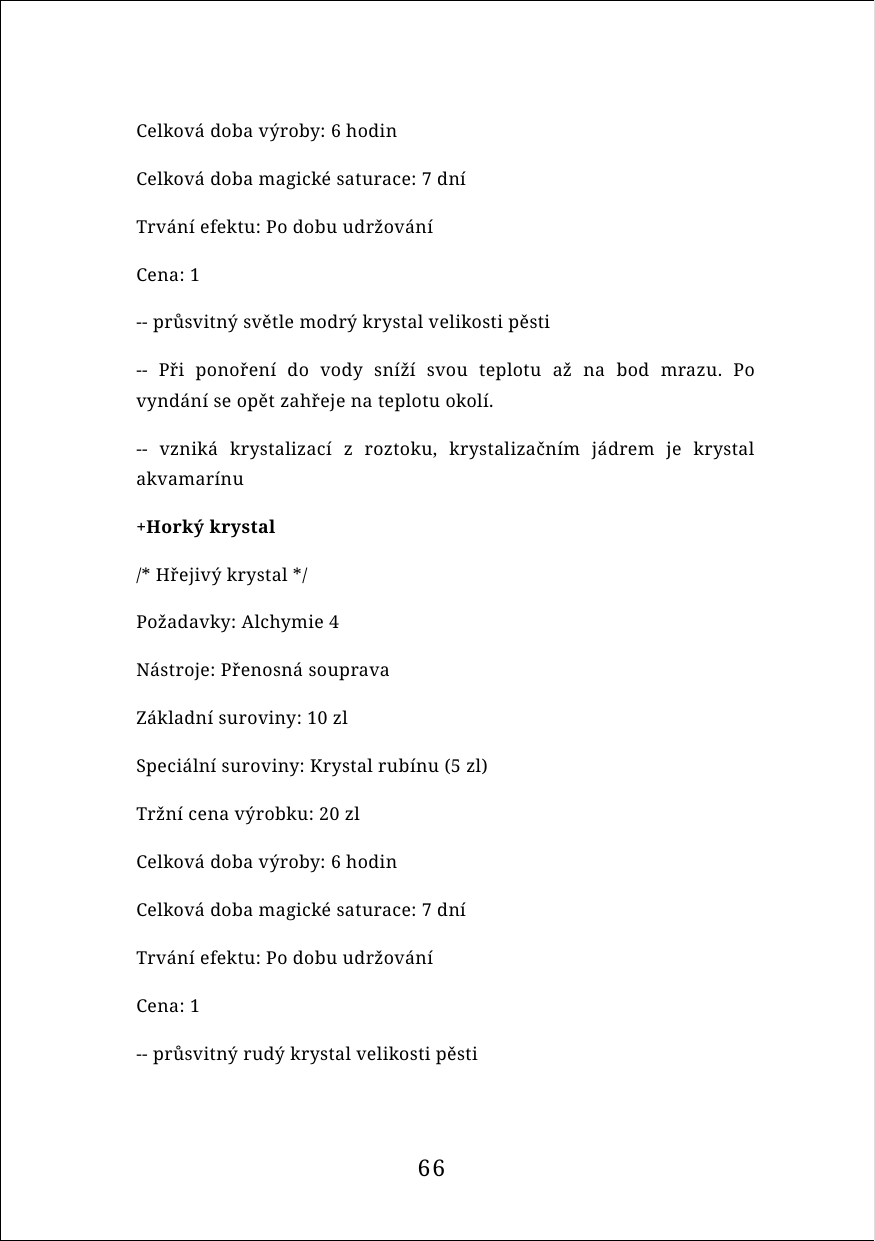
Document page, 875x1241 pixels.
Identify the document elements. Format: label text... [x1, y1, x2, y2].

text /* Hřejivý krystal */ [136, 562, 756, 586]
text Celková doba magické saturace: 7 dní [136, 897, 756, 922]
text +Horký krystal [136, 514, 756, 538]
text Speciální suroviny: Krystal rubínu (5 zl) [136, 754, 756, 778]
text Tržní cena výrobku: 20 zl [136, 802, 756, 826]
text Základní suroviny: 10 zl [136, 706, 756, 730]
text -- průsvitný rudý krystal velikosti pěsti [136, 1041, 756, 1065]
text Cena: 1 [136, 262, 756, 286]
text Požadavky: Alchymie 4 [136, 610, 756, 634]
text Trvání efektu: Po dobu udržování [136, 214, 756, 238]
text Cena: 1 [136, 993, 756, 1017]
text -- vzniká krystalizací z roztoku, krystalizačním jádrem je krystal akvamarínu [136, 436, 756, 490]
text -- průsvitný světle modrý krystal velikosti pěsti [136, 310, 756, 334]
text Celková doba magické saturace: 7 dní [136, 166, 756, 190]
text Trvání efektu: Po dobu udržování [136, 945, 756, 969]
text Nástroje: Přenosná souprava [136, 658, 756, 682]
text -- Při ponoření do vody sníží svou teplotu až na bod mrazu. Po vyndání se opět zahřeje na teplotu okolí. [136, 358, 756, 412]
text Celková doba výroby: 6 hodin [136, 118, 756, 142]
text Celková doba výroby: 6 hodin [136, 849, 756, 874]
